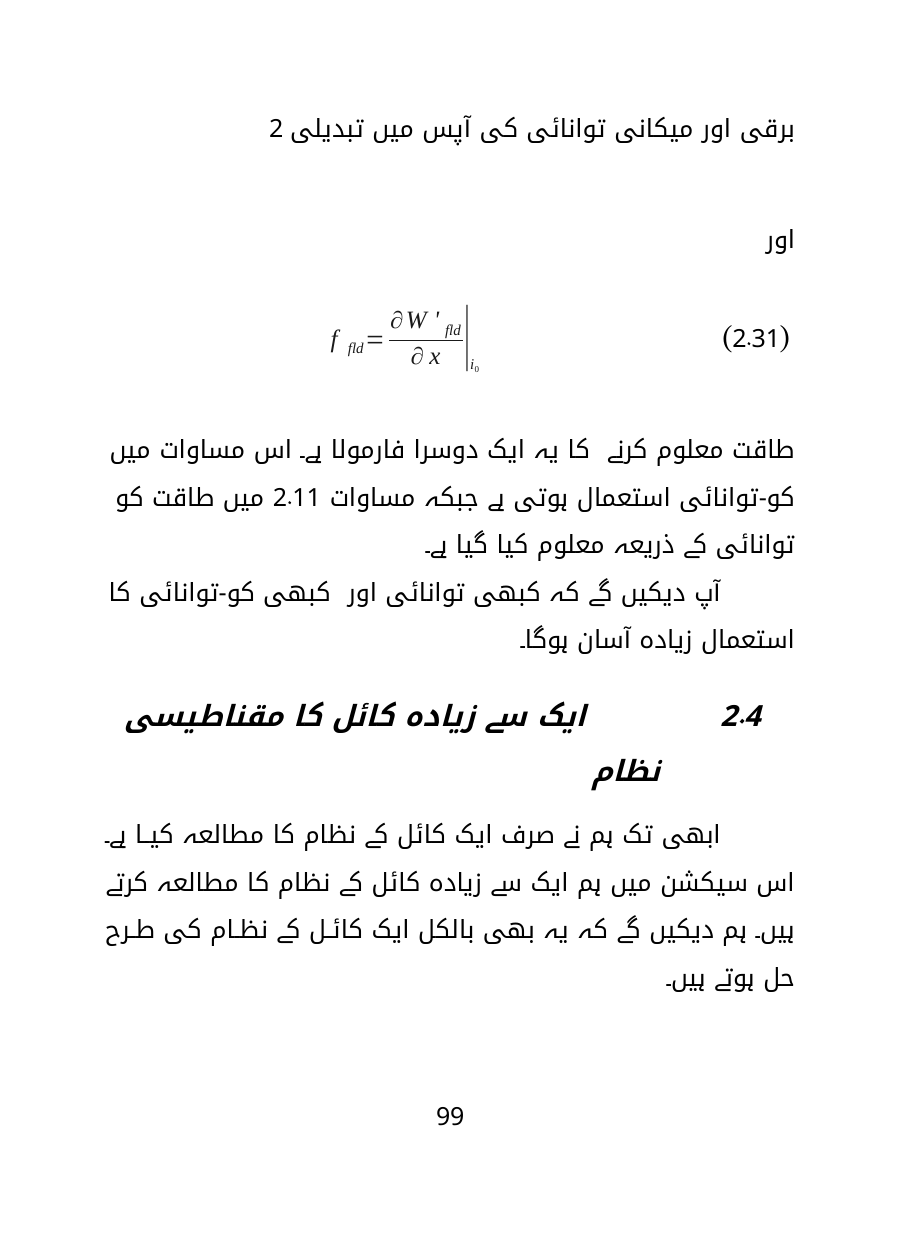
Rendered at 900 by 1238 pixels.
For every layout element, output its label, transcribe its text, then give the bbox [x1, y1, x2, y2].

text طاقت معلوم کرنے کا یہ ایک دوسرا فارمولا ہے۔ اس مساوات میں کو-توانائی استعمال ہوتی ہے جبکہ مساوات 2.11 میں طاقت کو توانائی کے ذریعہ معلوم کیا گیا ہے۔ [105, 427, 795, 569]
table_header [105, 298, 691, 393]
text اور [105, 216, 795, 264]
table_header (2.31) [691, 298, 795, 393]
subtitle ایک سے زیادہ کائل کا مقناطیسی نظام [105, 689, 720, 799]
text آپ دیکیں گے کہ کبھی توانائی اور کبھی کو-توانائی کا استعمال زیادہ آسان ہوگا۔ [105, 569, 795, 664]
text ابھی تک ہم نے صرف ایک کائل کے نظام کا مطالعہ کیا ہے۔ اس سیکشن میں ہم ایک سے زیادہ کائل کے نظام کا مطالعہ کرتے ہیں۔ ہم دیکیں گے کہ یہ بھی بالکل ایک کائل کے نظام کی طرح حل ہوتے ہیں۔ [105, 812, 795, 1001]
